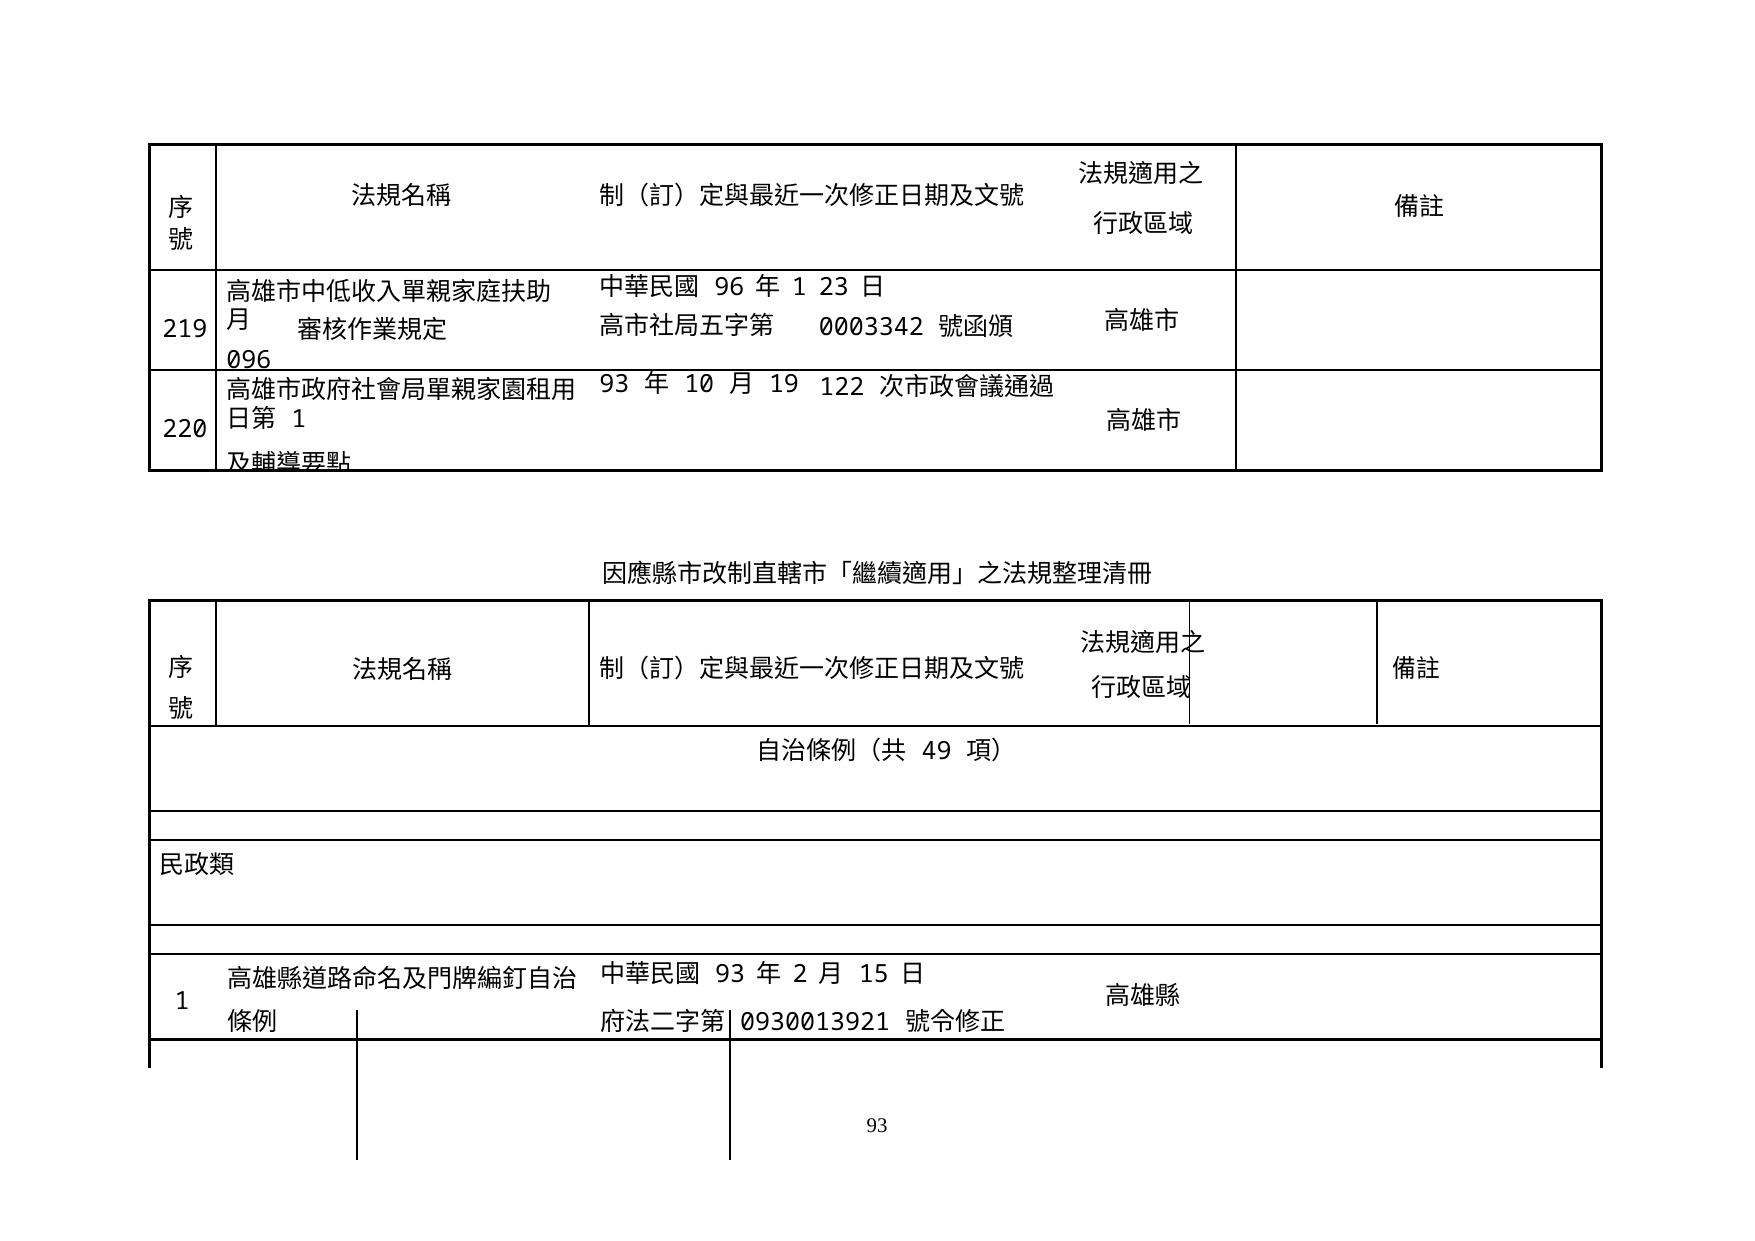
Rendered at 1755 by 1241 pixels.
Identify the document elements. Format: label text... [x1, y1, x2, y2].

table_cell 高雄市中低收入單親家庭扶助 中華民國 96年1月 審核作業規定 高市社局五字第 096 [217, 271, 818, 369]
table_cell 高雄縣道路命名及門牌編釘自治 條例 [216, 955, 589, 1038]
table_cell [216, 727, 589, 810]
table_cell [216, 812, 589, 839]
table_cell 1 [151, 955, 216, 1038]
table_cell 中華民國 93年2月 15日 高雄縣 府法二字第 0930013921 號令修正 [589, 955, 1600, 1038]
table_header 法規名稱 制（訂）定與最近一次修正日期及文號 法規適用之 行政區域 [217, 146, 1235, 269]
table_cell [151, 727, 216, 810]
table_cell [813, 841, 1600, 924]
text 因應縣市改制直轄市「繼續適用」之法規整理清冊 [602, 556, 1614, 589]
table_header 序 號 [151, 146, 215, 269]
table_cell [813, 926, 1600, 953]
table_cell [589, 841, 812, 924]
table_cell [731, 1041, 812, 1068]
table_cell [358, 1041, 589, 1068]
table_cell [216, 926, 589, 953]
table_cell [589, 1041, 729, 1068]
table_cell 122 次市政會議通過 高雄市 [819, 371, 1235, 469]
table_cell [813, 812, 1600, 839]
table_cell [216, 1041, 356, 1068]
table_cell [151, 1041, 216, 1068]
table_cell 220 [151, 371, 215, 469]
table_cell [1237, 371, 1600, 469]
table_cell [589, 812, 812, 839]
table_cell [813, 1041, 1600, 1068]
table_header 法規名稱 [217, 602, 588, 725]
table_cell [1237, 271, 1600, 369]
table_header 法規適用之 制（訂）定與最近一次修正日期及文號 備註 行政區域 [590, 602, 1600, 725]
table_cell [589, 926, 812, 953]
table_cell 219 [151, 271, 215, 369]
table_cell 民政類 [151, 841, 589, 924]
table_header 序 號 [151, 602, 215, 725]
table_cell 高雄市政府社會局單親家園租用 93 年 10 月 19 日第 1 及輔導要點 [217, 371, 818, 469]
table_cell 自治條例（共 49 項） [589, 727, 1600, 810]
table_cell [151, 926, 216, 953]
table_cell [151, 812, 216, 839]
table_cell 23日 0003342 號函頒 高雄市 [819, 271, 1235, 369]
table_header 備註 [1237, 146, 1600, 269]
